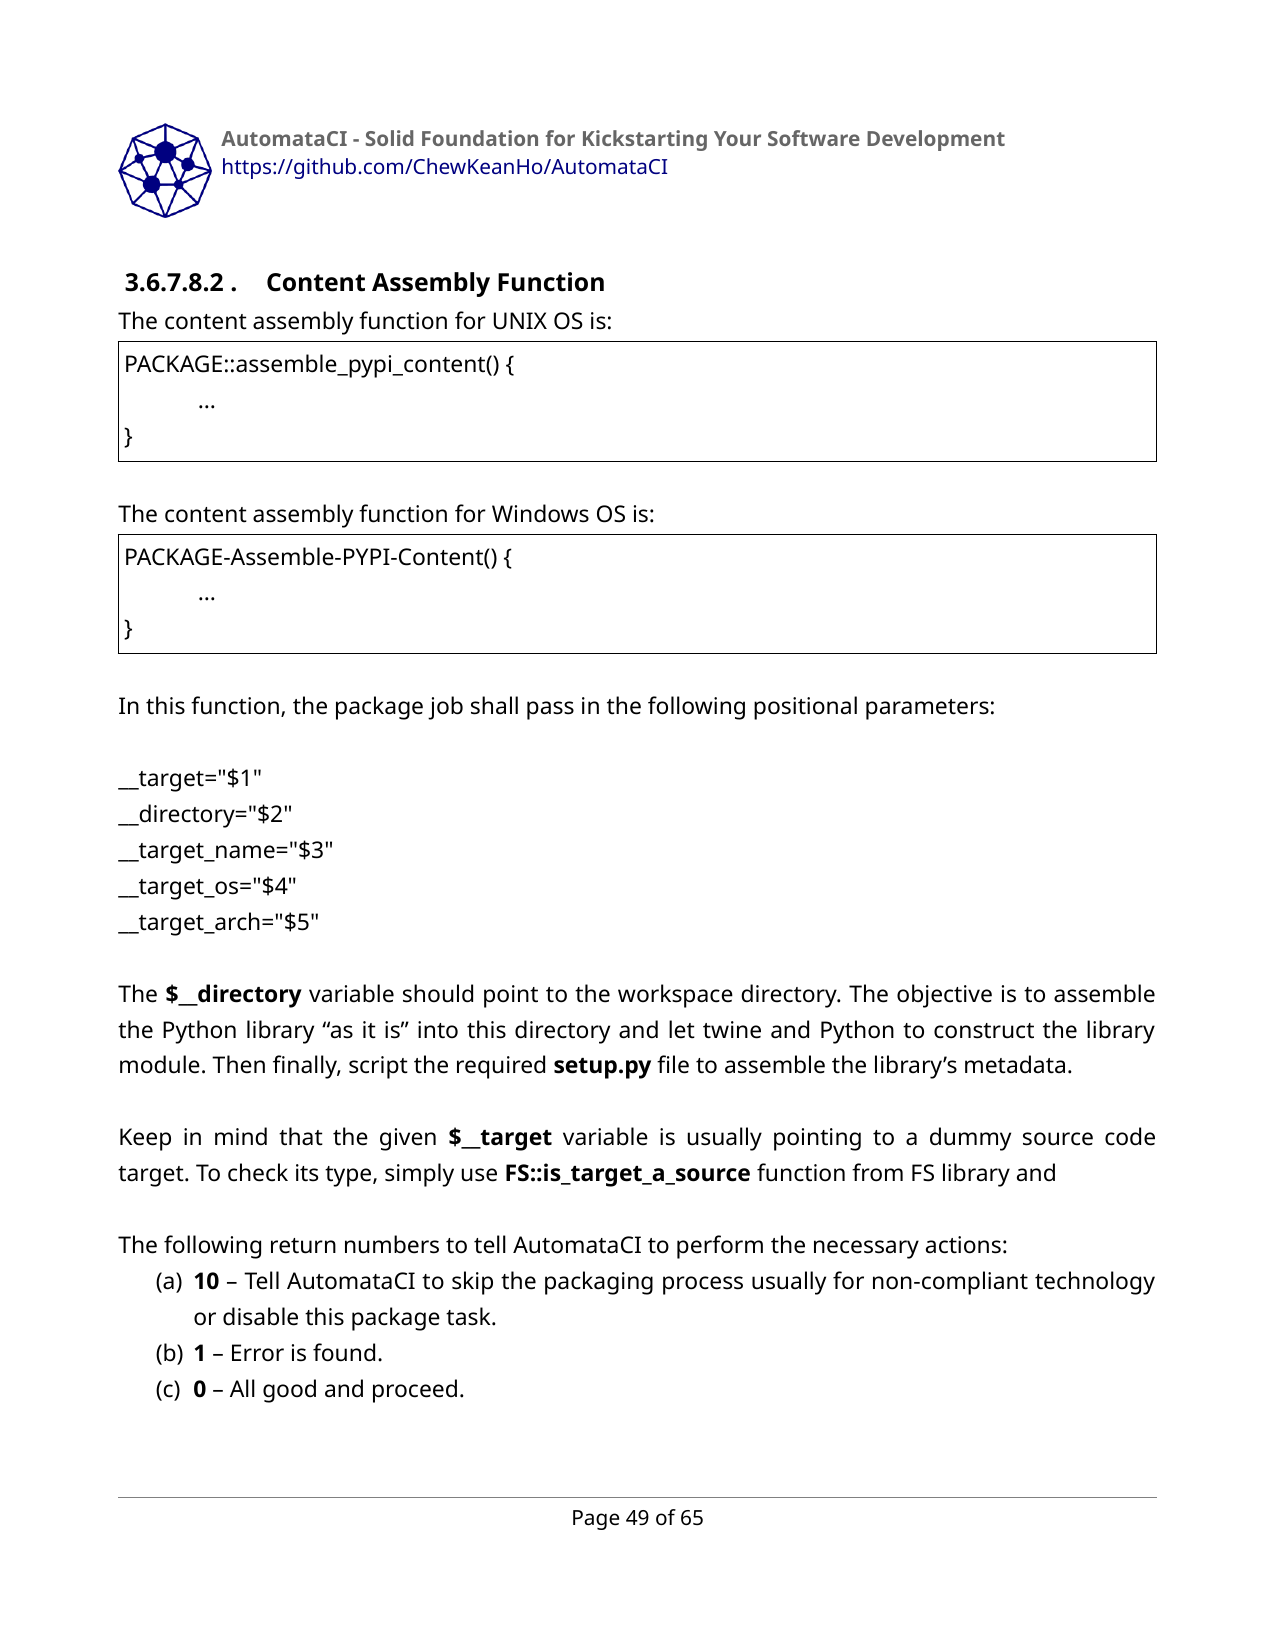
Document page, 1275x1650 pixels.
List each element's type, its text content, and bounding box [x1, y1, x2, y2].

text Keep in mind that the given $__target variable is usually pointing to a dummy source code target. To check its type, simply use FS::is_target_a_source function from FS library and [118, 1121, 1157, 1188]
picture [118, 123, 212, 218]
list 1 – Error is found. [156, 1337, 1157, 1368]
text The following return numbers to tell AutomataCI to perform the necessary actions: [118, 1229, 1157, 1260]
table_header PACKAGE-Assemble-PYPI-Content() { … } [119, 535, 1156, 653]
list 0 – All good and proceed. [156, 1373, 1157, 1404]
text In this function, the package job shall pass in the following positional parameters: [118, 690, 1157, 721]
subtitle Content Assembly Function [118, 265, 1157, 299]
text The content assembly function for Windows OS is: [118, 498, 1157, 529]
text The content assembly function for UNIX OS is: [118, 305, 1157, 337]
text __target_arch="$5" [118, 906, 1157, 937]
text The $__directory variable should point to the workspace directory. The objective is to assemble the Python library “as it is” into this directory and let twine and Python to construct the library module. Then finally, script the required setup.py file to assemble the library’s metadata. [118, 978, 1157, 1081]
table_header PACKAGE::assemble_pypi_content() { … } [119, 342, 1156, 461]
text __target_os="$4" [118, 870, 1157, 901]
text __directory="$2" [118, 798, 1157, 829]
text __target="$1" [118, 762, 1157, 793]
text __target_name="$3" [118, 834, 1157, 865]
list 10 – Tell AutomataCI to skip the packaging process usually for non-compliant technology or disable this package task. [156, 1265, 1157, 1332]
